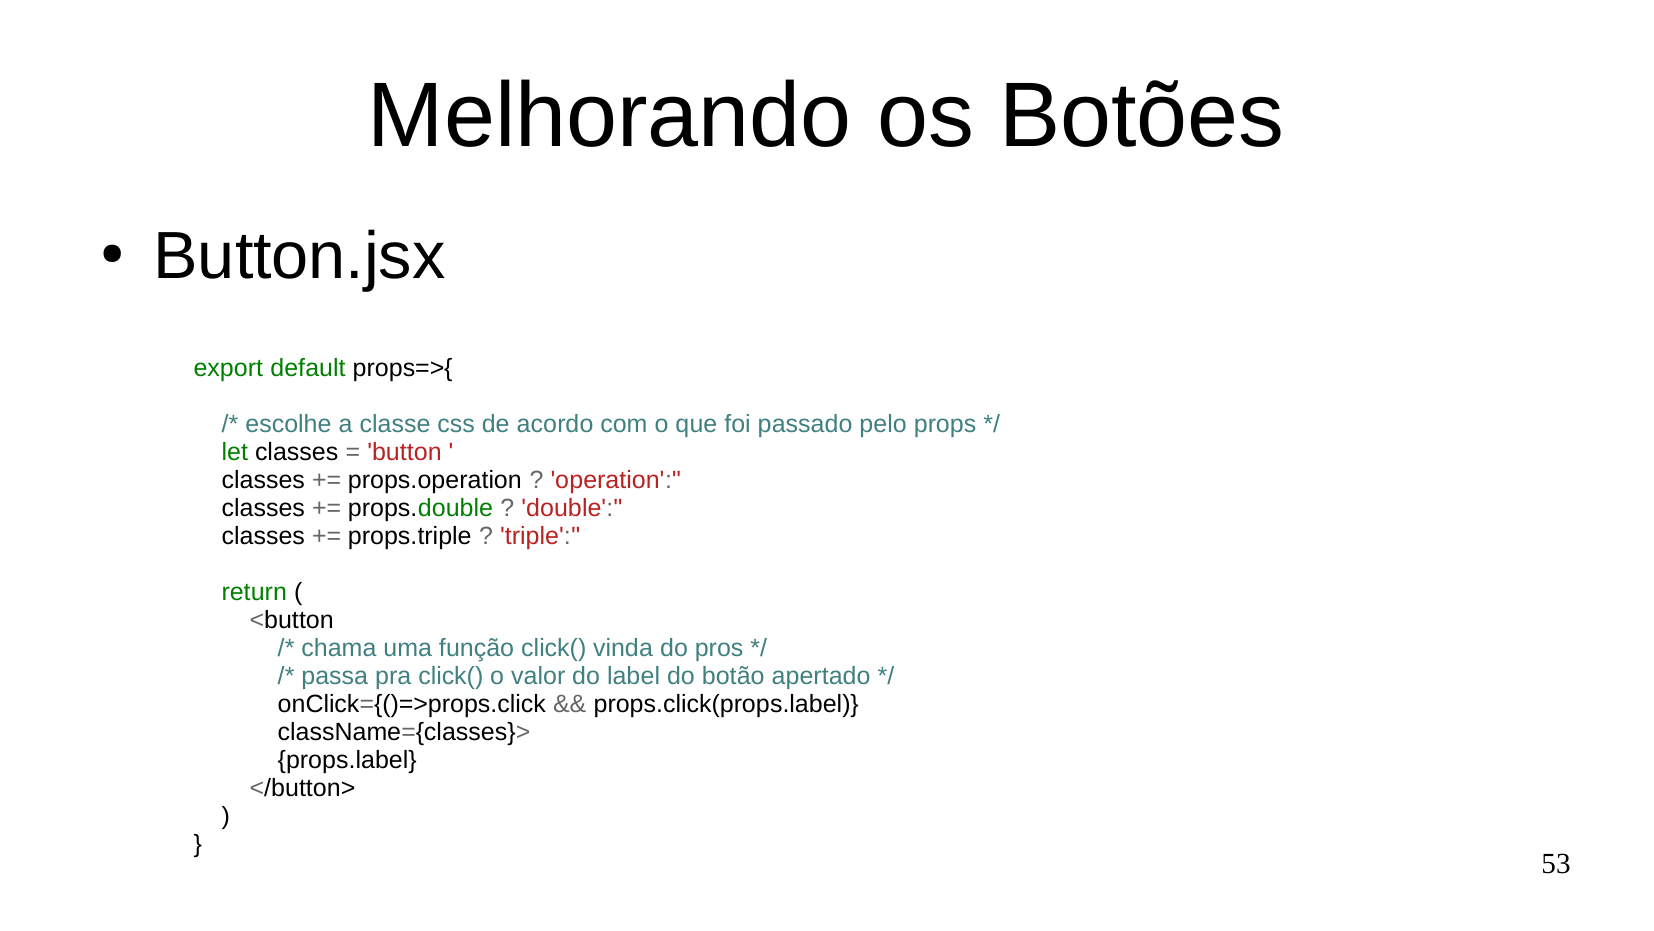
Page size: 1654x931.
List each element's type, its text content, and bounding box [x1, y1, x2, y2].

list Button.jsx [82, 217, 1571, 758]
text_box export default props=>{ /* escolhe a classe css de acordo com o que foi passado pelo props */ let classes = 'button ' classes += props.operation ? 'operation':'' classes += props.double ? 'double':'' classes += props.triple ? 'triple':'' return ( <button /* chama uma função click() vinda do pros */ /* passa pra click() o valor do label do botão apertado */ onClick={()=>props.click && props.click(props.label)} className={classes}> {props.label} </button> ) } [178, 346, 1346, 866]
title Melhorando os Botões [82, 37, 1571, 193]
